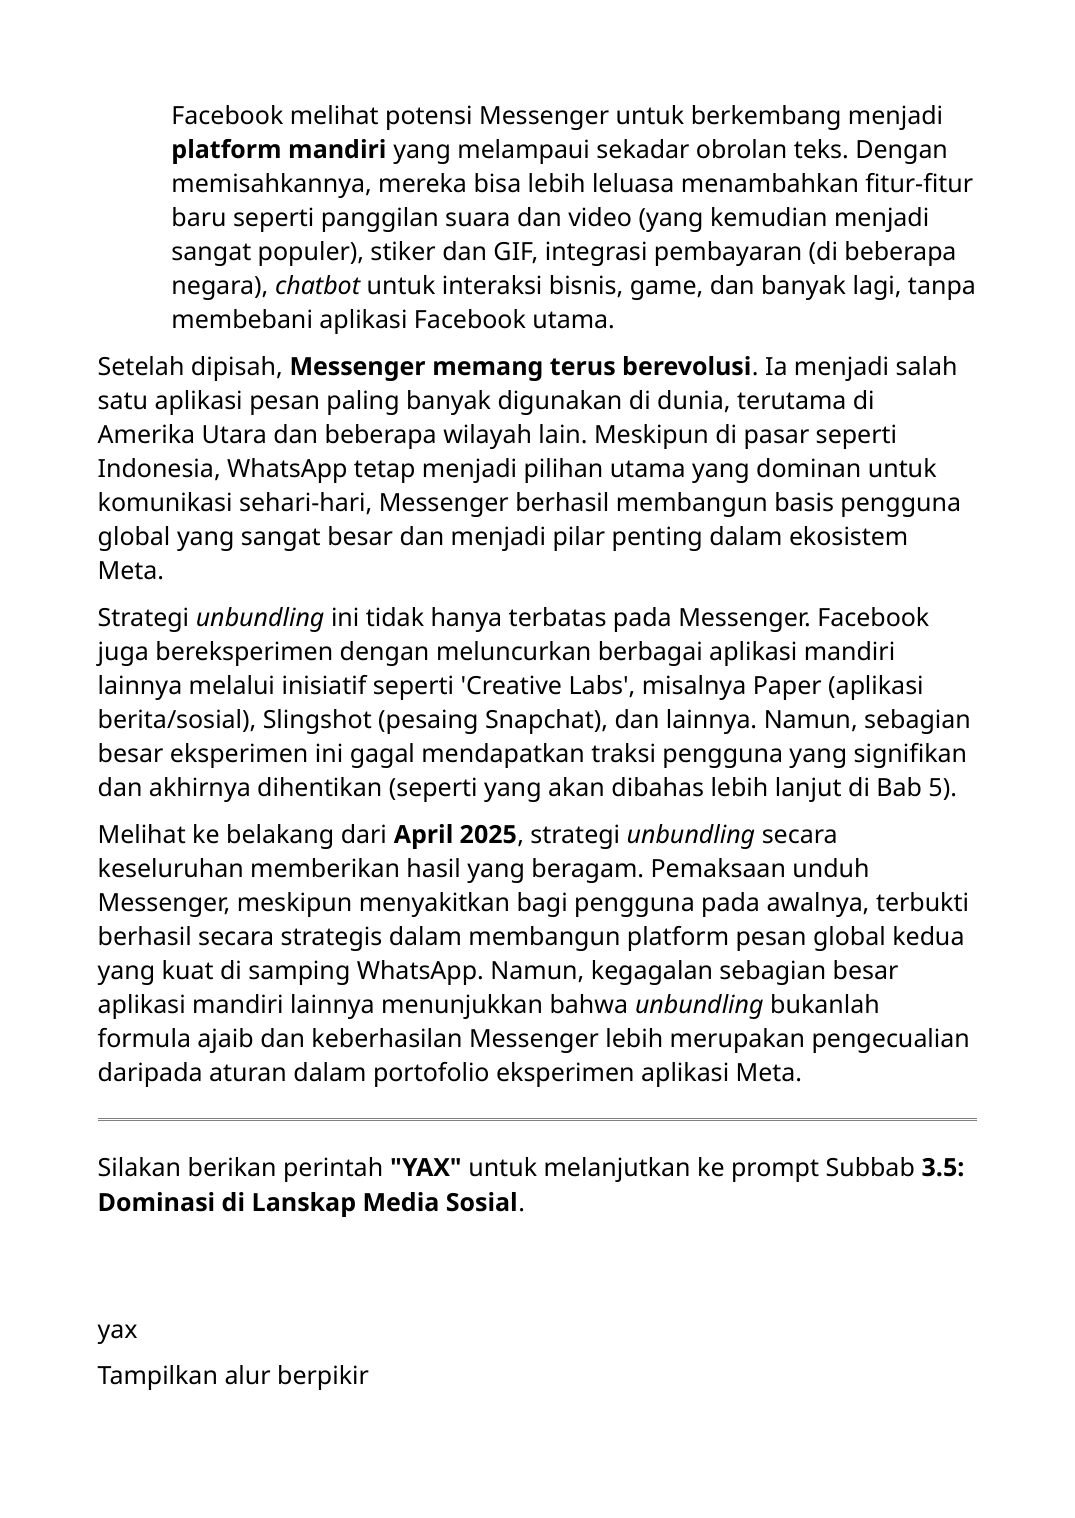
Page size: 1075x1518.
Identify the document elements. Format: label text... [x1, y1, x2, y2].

text yax [97, 1311, 977, 1345]
list Facebook melihat potensi Messenger untuk berkembang menjadi platform mandiri yang melampaui sekadar obrolan teks. Dengan memisahkannya, mereka bisa lebih leluasa menambahkan fitur-fitur baru seperti panggilan suara dan video (yang kemudian menjadi sangat populer), stiker dan GIF, integrasi pembayaran (di beberapa negara), chatbot untuk interaksi bisnis, game, dan banyak lagi, tanpa membebani aplikasi Facebook utama. [142, 97, 977, 336]
text Silakan berikan perintah "YAX" untuk melanjutkan ke prompt Subbab 3.5: Dominasi di Lanskap Media Sosial. [97, 1150, 977, 1218]
text Strategi unbundling ini tidak hanya terbatas pada Messenger. Facebook juga bereksperimen dengan meluncurkan berbagai aplikasi mandiri lainnya melalui inisiatif seperti 'Creative Labs', misalnya Paper (aplikasi berita/sosial), Slingshot (pesaing Snapchat), dan lainnya. Namun, sebagian besar eksperimen ini gagal mendapatkan traksi pengguna yang signifikan dan akhirnya dihentikan (seperti yang akan dibahas lebih lanjut di Bab 5). [97, 599, 977, 804]
text Setelah dipisah, Messenger memang terus berevolusi. Ia menjadi salah satu aplikasi pesan paling banyak digunakan di dunia, terutama di Amerika Utara dan beberapa wilayah lain. Meskipun di pasar seperti Indonesia, WhatsApp tetap menjadi pilihan utama yang dominan untuk komunikasi sehari-hari, Messenger berhasil membangun basis pengguna global yang sangat besar dan menjadi pilar penting dalam ekosistem Meta. [97, 348, 977, 587]
text Melihat ke belakang dari April 2025, strategi unbundling secara keseluruhan memberikan hasil yang beragam. Pemaksaan unduh Messenger, meskipun menyakitkan bagi pengguna pada awalnya, terbukti berhasil secara strategis dalam membangun platform pesan global kedua yang kuat di samping WhatsApp. Namun, kegagalan sebagian besar aplikasi mandiri lainnya menunjukkan bahwa unbundling bukanlah formula ajaib dan keberhasilan Messenger lebih merupakan pengecualian daripada aturan dalam portofolio eksperimen aplikasi Meta. [97, 816, 977, 1089]
text Tampilkan alur berpikir [97, 1358, 977, 1392]
